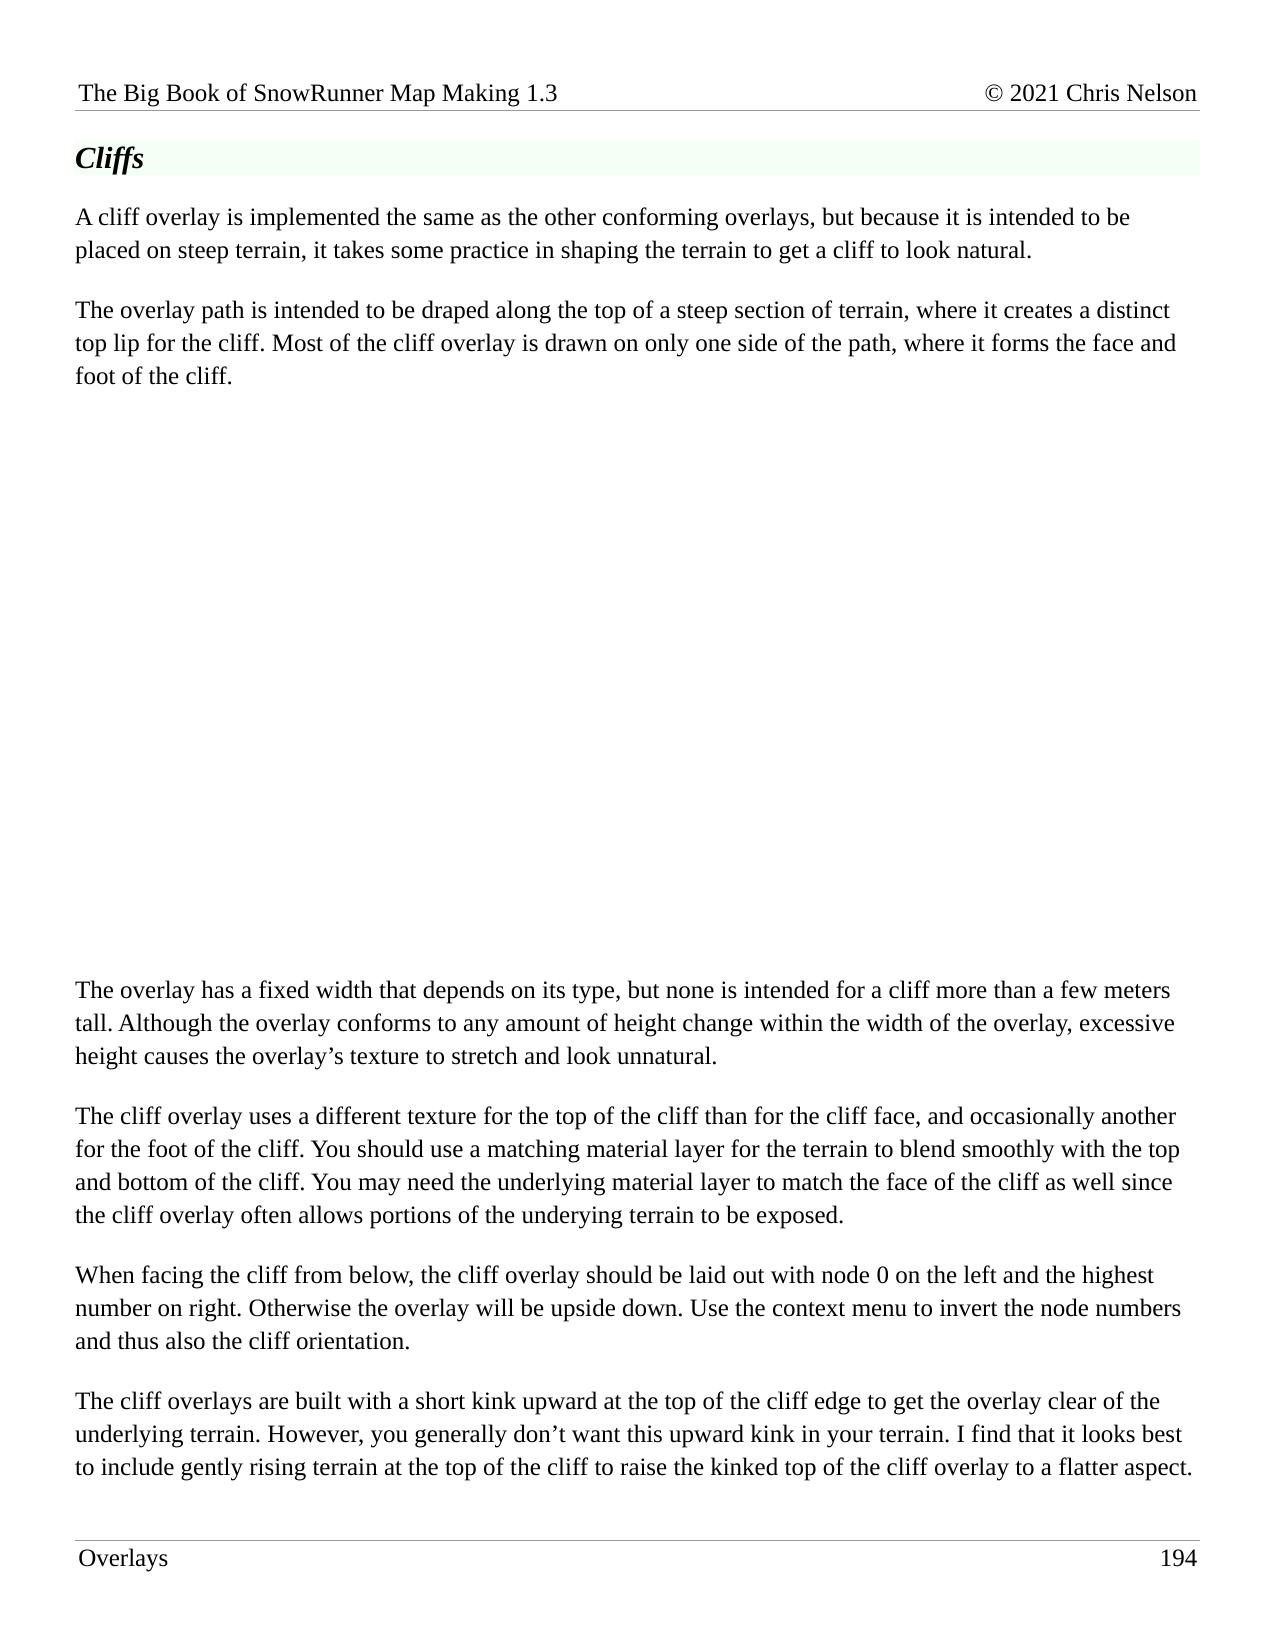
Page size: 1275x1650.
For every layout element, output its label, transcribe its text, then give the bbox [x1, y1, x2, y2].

text When facing the cliff from below, the cliff overlay should be laid out with node 0 on the left and the highest number on right. Otherwise the overlay will be upside down. Use the context menu to invert the node numbers and thus also the cliff orientation. [75, 1260, 1200, 1355]
text The overlay has a fixed width that depends on its type, but none is intended for a cliff more than a few meters tall. Although the overlay conforms to any amount of height change within the width of the overlay, excessive height causes the overlay’s texture to stretch and look unnatural. [75, 975, 1200, 1069]
text The overlay path is intended to be draped along the top of a steep section of terrain, where it creates a distinct top lip for the cliff. Most of the cliff overlay is drawn on only one side of the path, where it forms the face and foot of the cliff. [75, 295, 1200, 390]
text The cliff overlay uses a different texture for the top of the cliff than for the cliff face, and occasionally another for the foot of the cliff. You should use a matching material layer for the terrain to blend smoothly with the top and bottom of the cliff. You may need the underlying material layer to match the face of the cliff as well since the cliff overlay often allows portions of the underying terrain to be exposed. [75, 1101, 1200, 1229]
text A cliff overlay is implemented the same as the other conforming overlays, but because it is intended to be placed on steep terrain, it takes some practice in shaping the terrain to get a cliff to look natural. [75, 202, 1200, 264]
subtitle Cliffs [75, 140, 1200, 175]
text The cliff overlays are built with a short kink upward at the top of the cliff edge to get the overlay clear of the underlying terrain. However, you generally don’t want this upward kink in your terrain. I find that it looks best to include gently rising terrain at the top of the cliff to raise the kinked top of the cliff overlay to a flatter aspect. [75, 1386, 1200, 1481]
